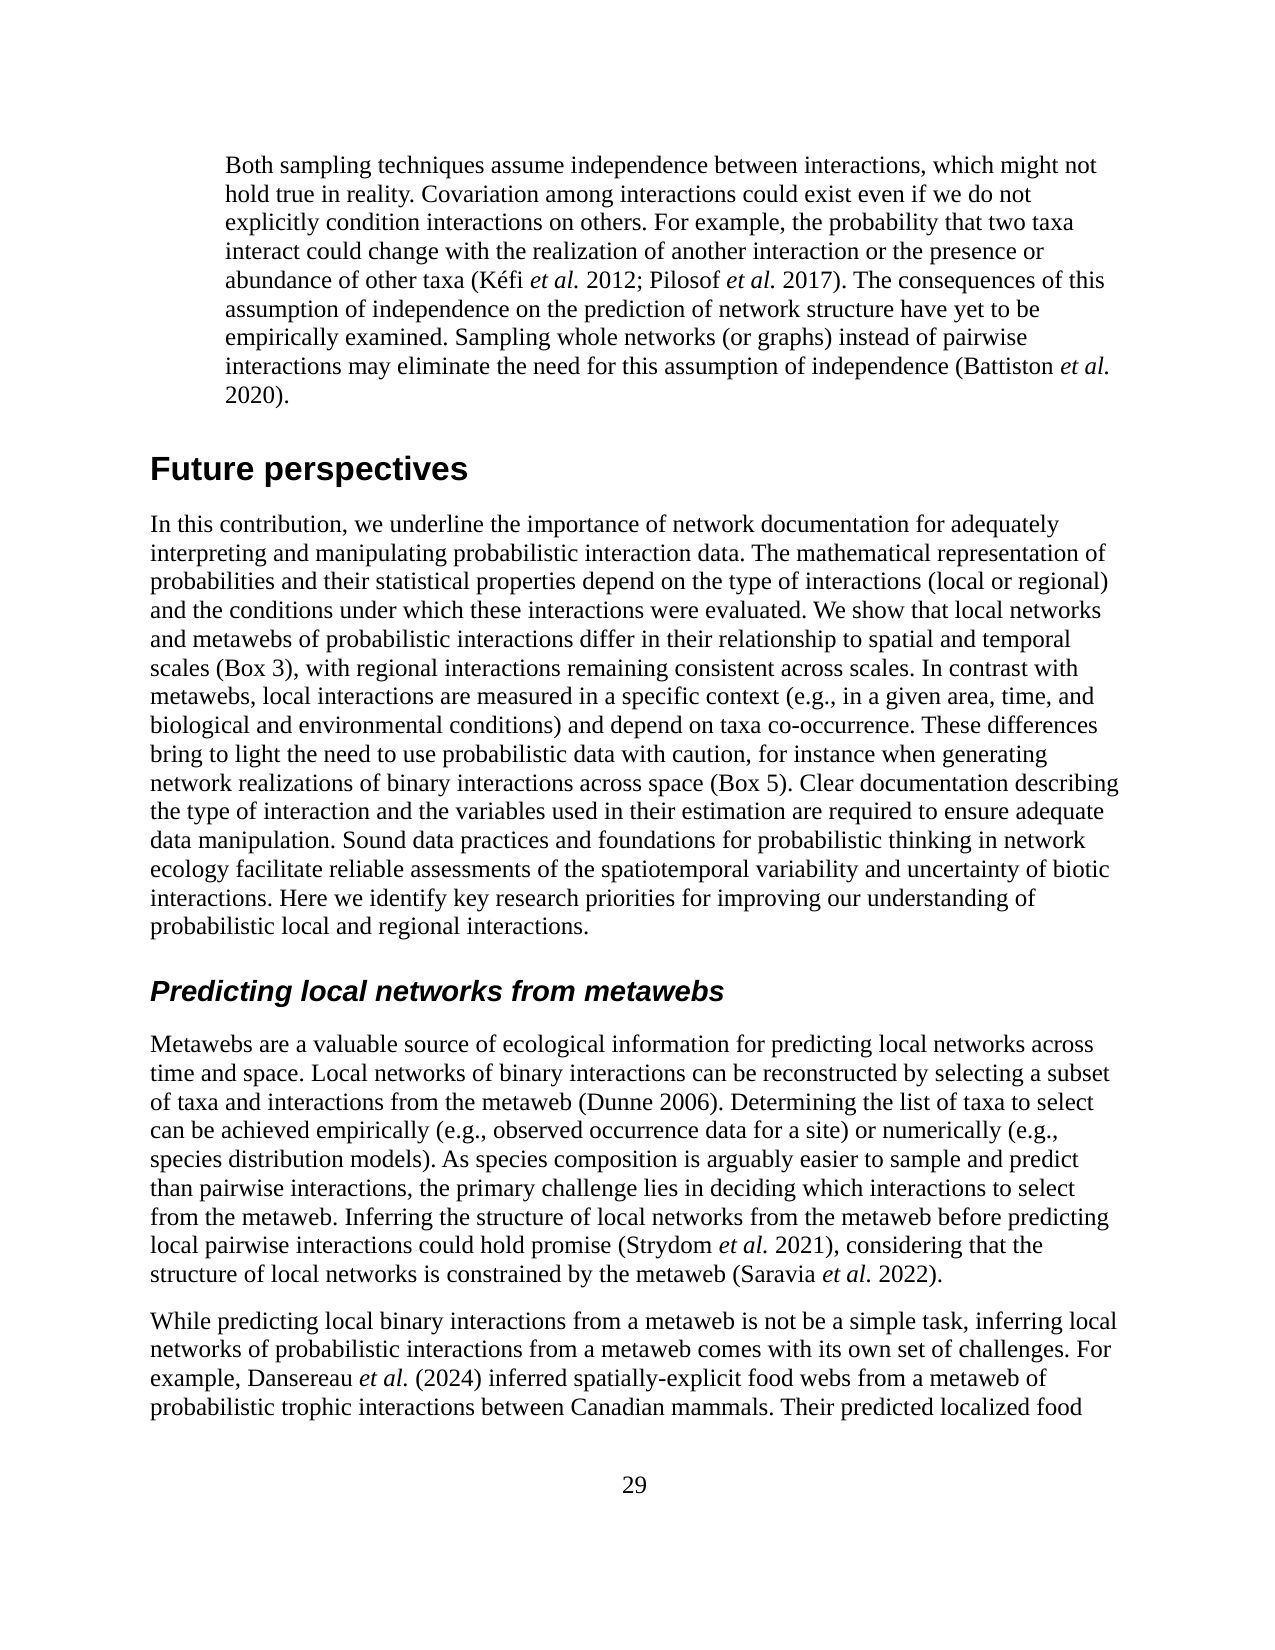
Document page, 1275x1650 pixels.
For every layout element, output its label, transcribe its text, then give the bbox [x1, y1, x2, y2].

text Both sampling techniques assume independence between interactions, which might not hold true in reality. Covariation among interactions could exist even if we do not explicitly condition interactions on others. For example, the probability that two taxa interact could change with the realization of another interaction or the presence or abundance of other taxa (Kéfi et al. 2012; Pilosof et al. 2017). The consequences of this assumption of independence on the prediction of network structure have yet to be empirically examined. Sampling whole networks (or graphs) instead of pairwise interactions may eliminate the need for this assumption of independence (Battiston et al. 2020). [225, 150, 1125, 409]
text While predicting local binary interactions from a metaweb is not be a simple task, inferring local networks of probabilistic interactions from a metaweb comes with its own set of challenges. For example, Dansereau et al. (2024) inferred spatially-explicit food webs from a metaweb of probabilistic trophic interactions between Canadian mammals. Their predicted localized food [150, 1306, 1125, 1421]
subtitle Future perspectives [150, 449, 1125, 487]
text In this contribution, we underline the importance of network documentation for adequately interpreting and manipulating probabilistic interaction data. The mathematical representation of probabilities and their statistical properties depend on the type of interactions (local or regional) and the conditions under which these interactions were evaluated. We show that local networks and metawebs of probabilistic interactions differ in their relationship to spatial and temporal scales (Box 3), with regional interactions remaining consistent across scales. In contrast with metawebs, local interactions are measured in a specific context (e.g., in a given area, time, and biological and environmental conditions) and depend on taxa co-occurrence. These differences bring to light the need to use probabilistic data with caution, for instance when generating network realizations of binary interactions across space (Box 5). Clear documentation describing the type of interaction and the variables used in their estimation are required to ensure adequate data manipulation. Sound data practices and foundations for probabilistic thinking in network ecology facilitate reliable assessments of the spatiotemporal variability and uncertainty of biotic interactions. Here we identify key research priorities for improving our understanding of probabilistic local and regional interactions. [150, 509, 1125, 940]
text Metawebs are a valuable source of ecological information for predicting local networks across time and space. Local networks of binary interactions can be reconstructed by selecting a subset of taxa and interactions from the metaweb (Dunne 2006). Determining the list of taxa to select can be achieved empirically (e.g., observed occurrence data for a site) or numerically (e.g., species distribution models). As species composition is arguably easier to sample and predict than pairwise interactions, the primary challenge lies in deciding which interactions to select from the metaweb. Inferring the structure of local networks from the metaweb before predicting local pairwise interactions could hold promise (Strydom et al. 2021), considering that the structure of local networks is constrained by the metaweb (Saravia et al. 2022). [150, 1029, 1125, 1288]
subtitle Predicting local networks from metawebs [150, 974, 1125, 1008]
